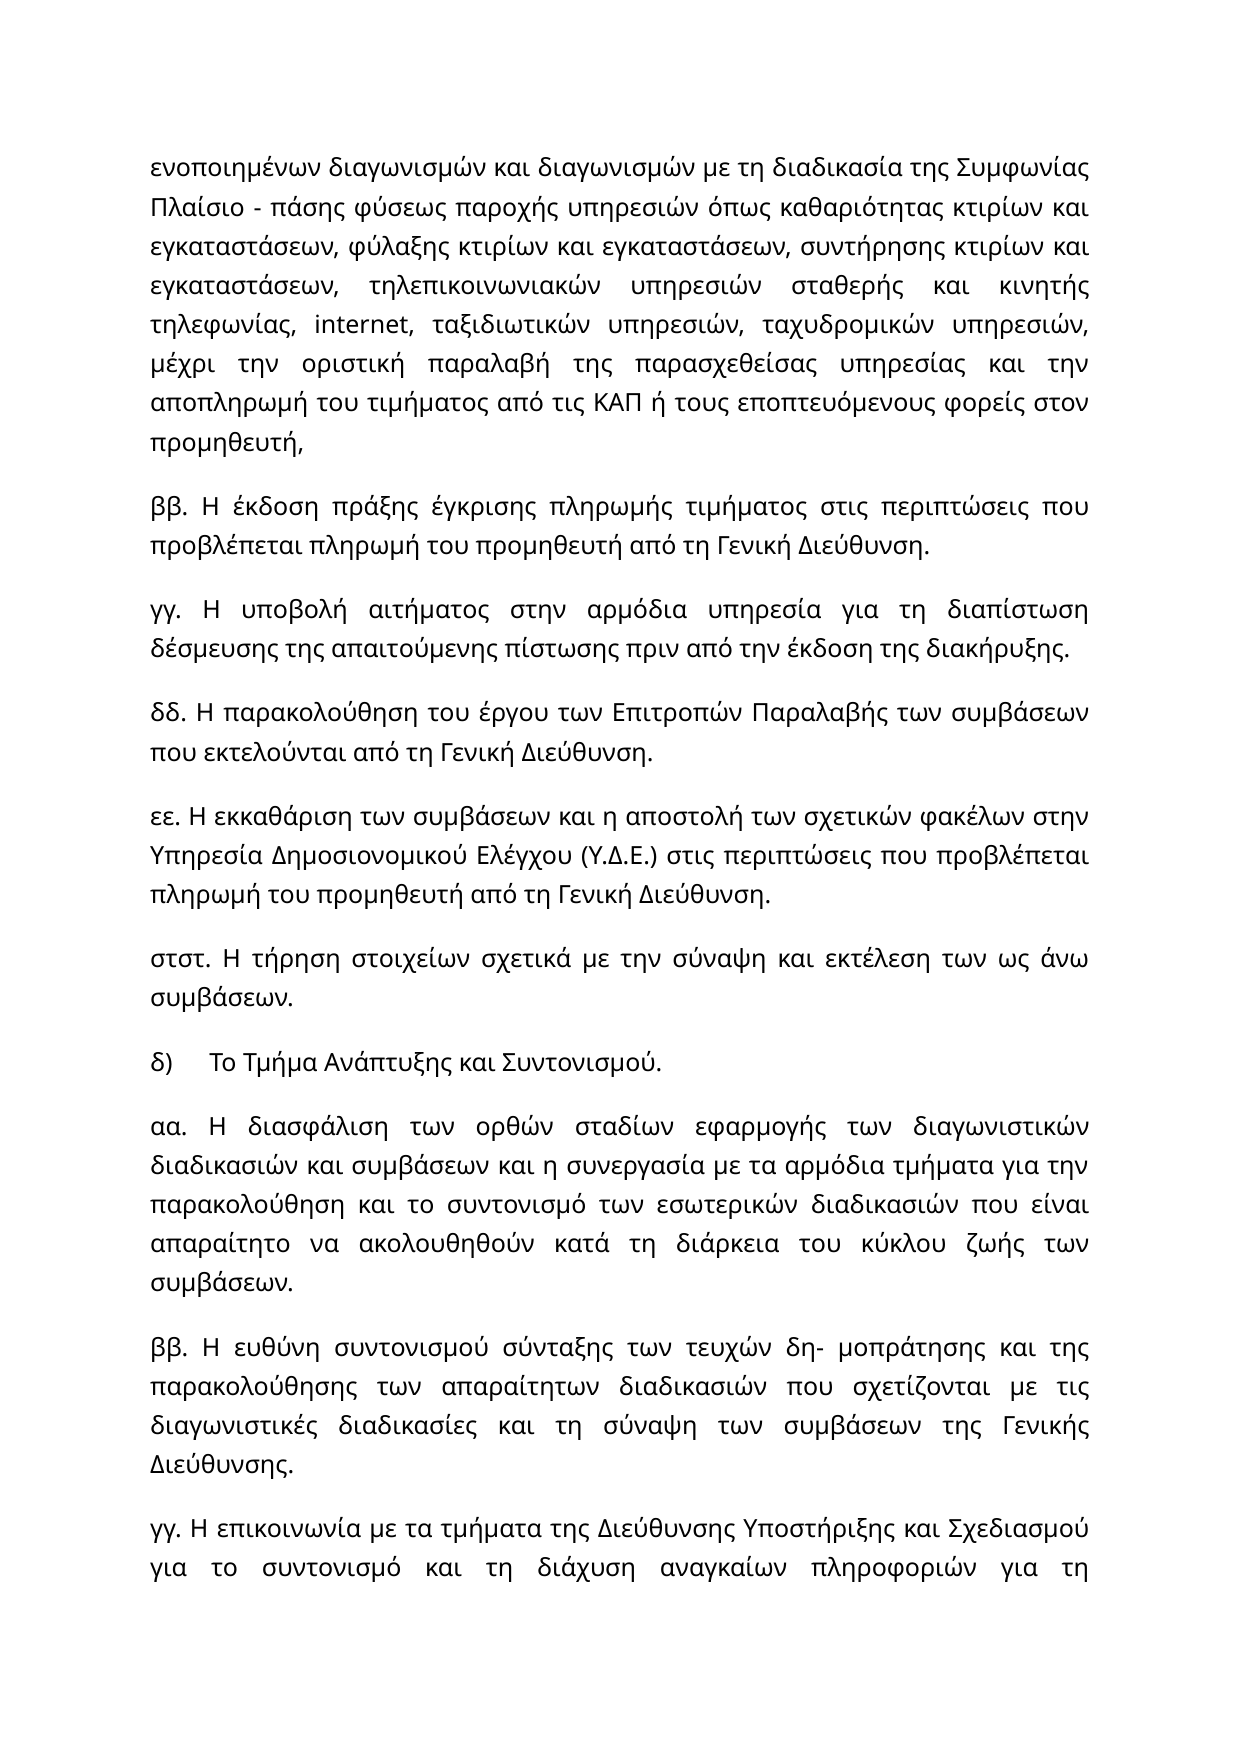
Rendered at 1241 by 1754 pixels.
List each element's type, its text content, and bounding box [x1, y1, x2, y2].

text ενοποιημένων διαγωνισμών και διαγωνισμών με τη διαδικασία της Συμφωνίας Πλαίσιο - πάσης φύσεως παροχής υπηρεσιών όπως καθαριότητας κτιρίων και εγκαταστάσεων, φύλαξης κτιρίων και εγκαταστάσεων, συντήρησης κτιρίων και εγκαταστάσεων, τηλεπικοινωνιακών υπηρεσιών σταθερής και κινητής τηλεφωνίας, internet, ταξιδιωτικών υπηρεσιών, ταχυδρομικών υπηρεσιών, μέχρι την οριστική παραλαβή της παρασχεθείσας υπηρεσίας και την αποπληρωμή του τιμήματος από τις ΚΑΠ ή τους εποπτευόμενους φορείς στον προμηθευτή, [150, 150, 1090, 458]
text ββ. Η έκδοση πράξης έγκρισης πληρωμής τιμήματος στις περιπτώσεις που προβλέπεται πληρωμή του προμηθευτή από τη Γενική Διεύθυνση. [150, 488, 1090, 562]
text γγ. Η υποβολή αιτήματος στην αρμόδια υπηρεσία για τη διαπίστωση δέσμευσης της απαιτούμενης πίστωσης πριν από την έκδοση της διακήρυξης. [150, 592, 1090, 665]
list δ) Το Τμήμα Ανάπτυξης και Συντονισμού. [150, 1044, 1090, 1078]
text στστ. Η τήρηση στοιχείων σχετικά με την σύναψη και εκτέλεση των ως άνω συμβάσεων. [150, 941, 1090, 1014]
text ββ. Η ευθύνη συντονισμού σύνταξης των τευχών δη- μοπράτησης και της παρακολούθησης των απαραίτητων διαδικασιών που σχετίζονται με τις διαγωνιστικές διαδικασίες και τη σύναψη των συμβάσεων της Γενικής Διεύθυνσης. [150, 1329, 1090, 1481]
text εε. Η εκκαθάριση των συμβάσεων και η αποστολή των σχετικών φακέλων στην Υπηρεσία Δημοσιονομικού Ελέγχου (Υ.Δ.Ε.) στις περιπτώσεις που προβλέπεται πληρωμή του προμηθευτή από τη Γενική Διεύθυνση. [150, 798, 1090, 911]
text δδ. Η παρακολούθηση του έργου των Επιτροπών Παραλαβής των συμβάσεων που εκτελούνται από τη Γενική Διεύθυνση. [150, 695, 1090, 768]
text γγ. Η επικοινωνία με τα τμήματα της Διεύθυνσης Υποστήριξης και Σχεδιασμού για το συντονισμό και τη διάχυση αναγκαίων πληροφοριών για τη [150, 1511, 1090, 1584]
text αα. Η διασφάλιση των ορθών σταδίων εφαρμογής των διαγωνιστικών διαδικασιών και συμβάσεων και η συνεργασία με τα αρμόδια τμήματα για την παρακολούθηση και το συντονισμό των εσωτερικών διαδικασιών που είναι απαραίτητο να ακολουθηθούν κατά τη διάρκεια του κύκλου ζωής των συμβάσεων. [150, 1108, 1090, 1299]
